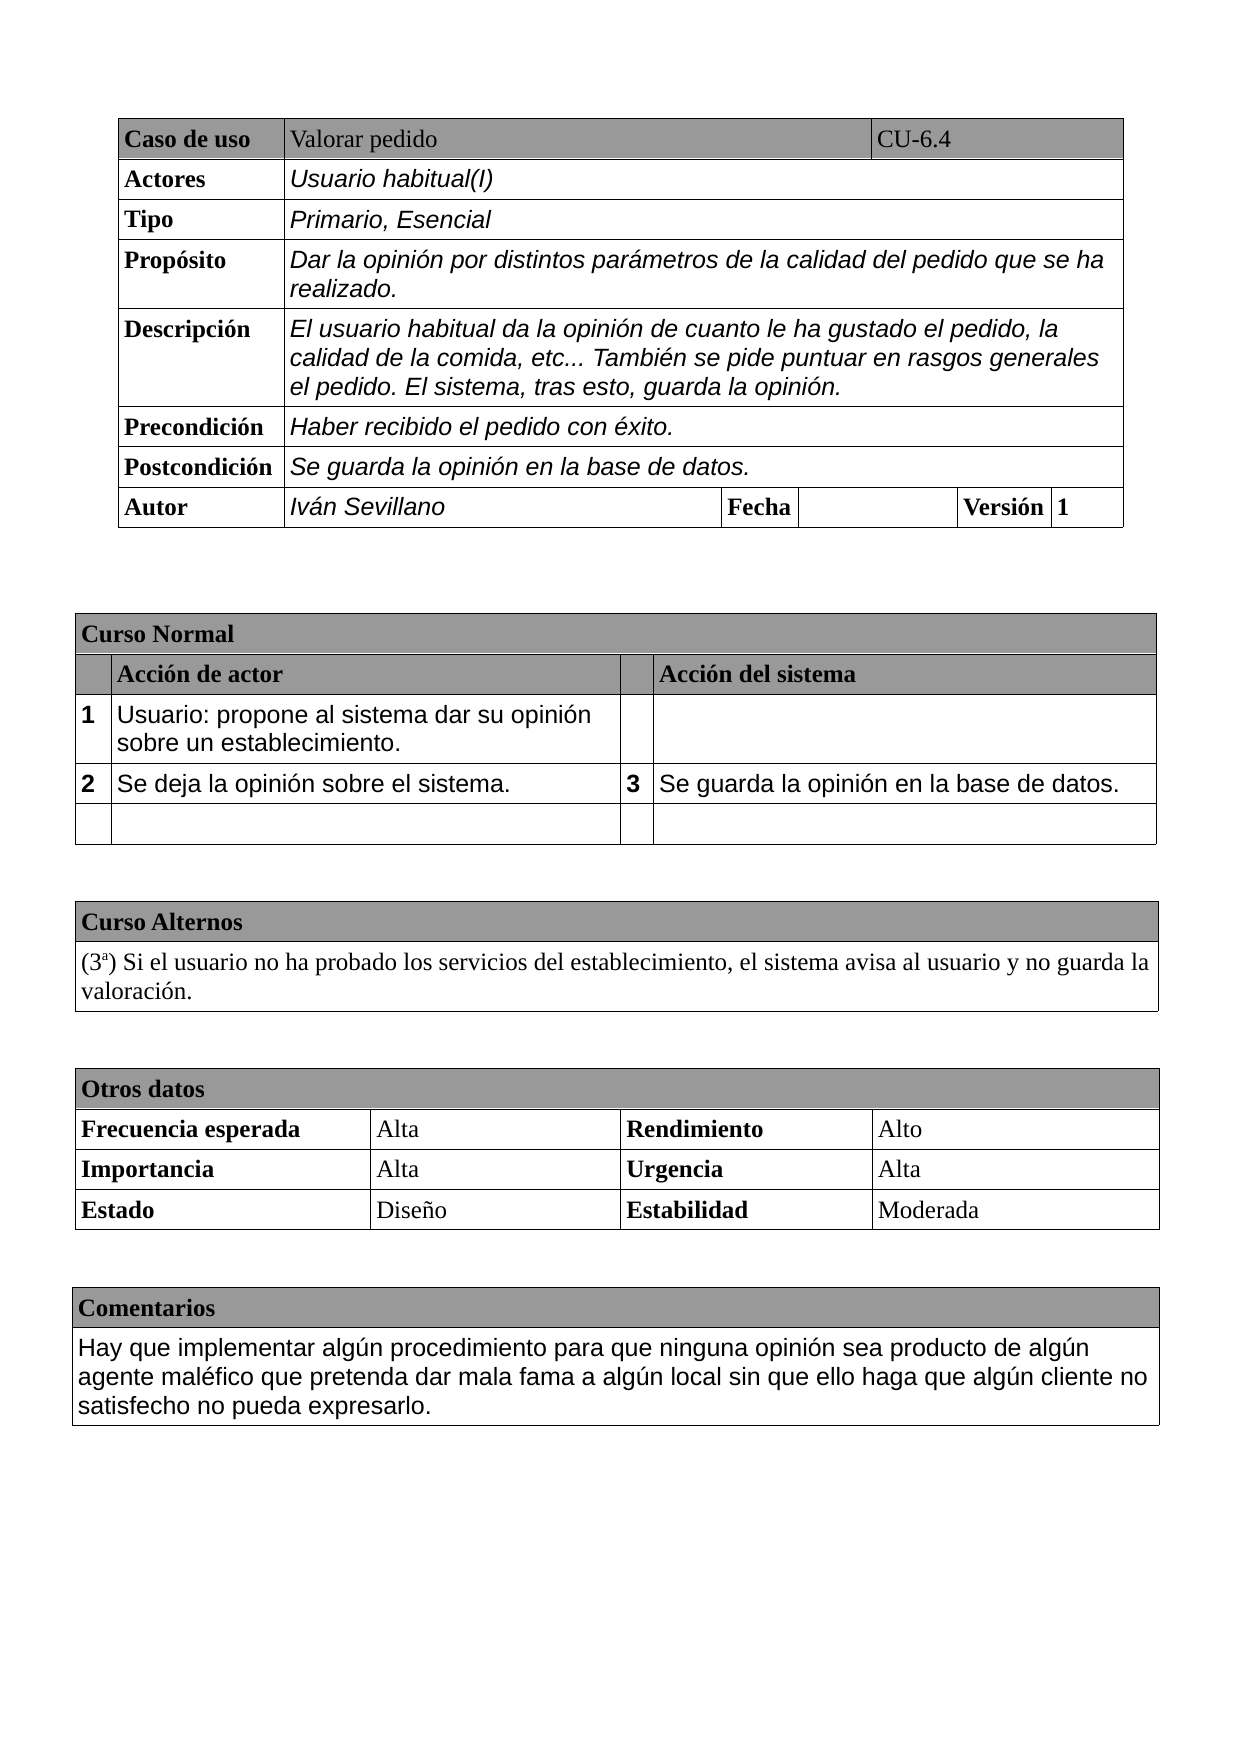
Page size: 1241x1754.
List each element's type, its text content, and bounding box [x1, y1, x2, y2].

table_header Curso Normal [76, 614, 1156, 653]
table_cell Rendimiento [621, 1110, 872, 1149]
table_cell Fecha [722, 488, 798, 527]
table_cell Diseño [371, 1190, 620, 1229]
table_cell Se guarda la opinión en la base de datos. [654, 764, 1156, 803]
table_cell 1 [1052, 488, 1123, 527]
table_header Valorar pedido [285, 119, 871, 158]
table_cell [112, 804, 620, 843]
table_cell 2 [76, 764, 111, 803]
table_header Comentarios [73, 1288, 1159, 1327]
table_cell 1 [76, 695, 111, 763]
table_cell Usuario habitual(I) [285, 160, 1123, 199]
table_cell [76, 655, 111, 694]
table_cell Descripción [119, 309, 284, 406]
table_cell Importancia [76, 1150, 370, 1189]
table_cell El usuario habitual da la opinión de cuanto le ha gustado el pedido, la calidad de la comida, etc... También se pide puntuar en rasgos generales el pedido. El sistema, tras esto, guarda la opinión. [285, 309, 1123, 406]
table_cell Versión [958, 488, 1051, 527]
table_cell Moderada [873, 1190, 1159, 1229]
table_cell [654, 695, 1156, 763]
table_cell Tipo [119, 200, 284, 239]
table_cell (3a) Si el usuario no ha probado los servicios del establecimiento, el sistema avisa al usuario y no guarda la valoración. [76, 942, 1158, 1011]
table_cell Se guarda la opinión en la base de datos. [285, 447, 1123, 487]
table_cell Autor [119, 488, 284, 527]
table_cell Precondición [119, 407, 284, 446]
table_cell Alto [873, 1110, 1159, 1149]
table_cell Iván Sevillano [285, 488, 721, 527]
table_cell [621, 655, 653, 694]
table_cell Se deja la opinión sobre el sistema. [112, 764, 620, 803]
table_cell Postcondición [119, 447, 284, 487]
table_cell Alta [371, 1110, 620, 1149]
table_header CU-6.4 [872, 119, 1123, 158]
table_cell 3 [621, 764, 653, 803]
table_cell Dar la opinión por distintos parámetros de la calidad del pedido que se ha realizado. [285, 240, 1123, 308]
table_cell Frecuencia esperada [76, 1110, 370, 1149]
table_header Curso Alternos [76, 902, 1158, 941]
table_cell Alta [873, 1150, 1159, 1189]
table_cell Estado [76, 1190, 370, 1229]
table_cell Acción de actor [112, 655, 620, 694]
table_cell Acción del sistema [654, 655, 1156, 694]
table_cell Estabilidad [621, 1190, 872, 1229]
table_cell [654, 804, 1156, 843]
table_header Otros datos [76, 1069, 1159, 1108]
table_cell Propósito [119, 240, 284, 308]
table_cell Hay que implementar algún procedimiento para que ninguna opinión sea producto de algún agente maléfico que pretenda dar mala fama a algún local sin que ello haga que algún cliente no satisfecho no pueda expresarlo. [73, 1328, 1159, 1425]
table_cell [621, 804, 653, 843]
table_cell [76, 804, 111, 843]
table_cell [621, 695, 653, 763]
table_header Caso de uso [119, 119, 284, 158]
table_cell [799, 488, 957, 527]
table_cell Alta [371, 1150, 620, 1189]
table_cell Haber recibido el pedido con éxito. [285, 407, 1123, 446]
table_cell Actores [119, 160, 284, 199]
table_cell Urgencia [621, 1150, 872, 1189]
table_cell Primario, Esencial [285, 200, 1123, 239]
table_cell Usuario: propone al sistema dar su opinión sobre un establecimiento. [112, 695, 620, 763]
